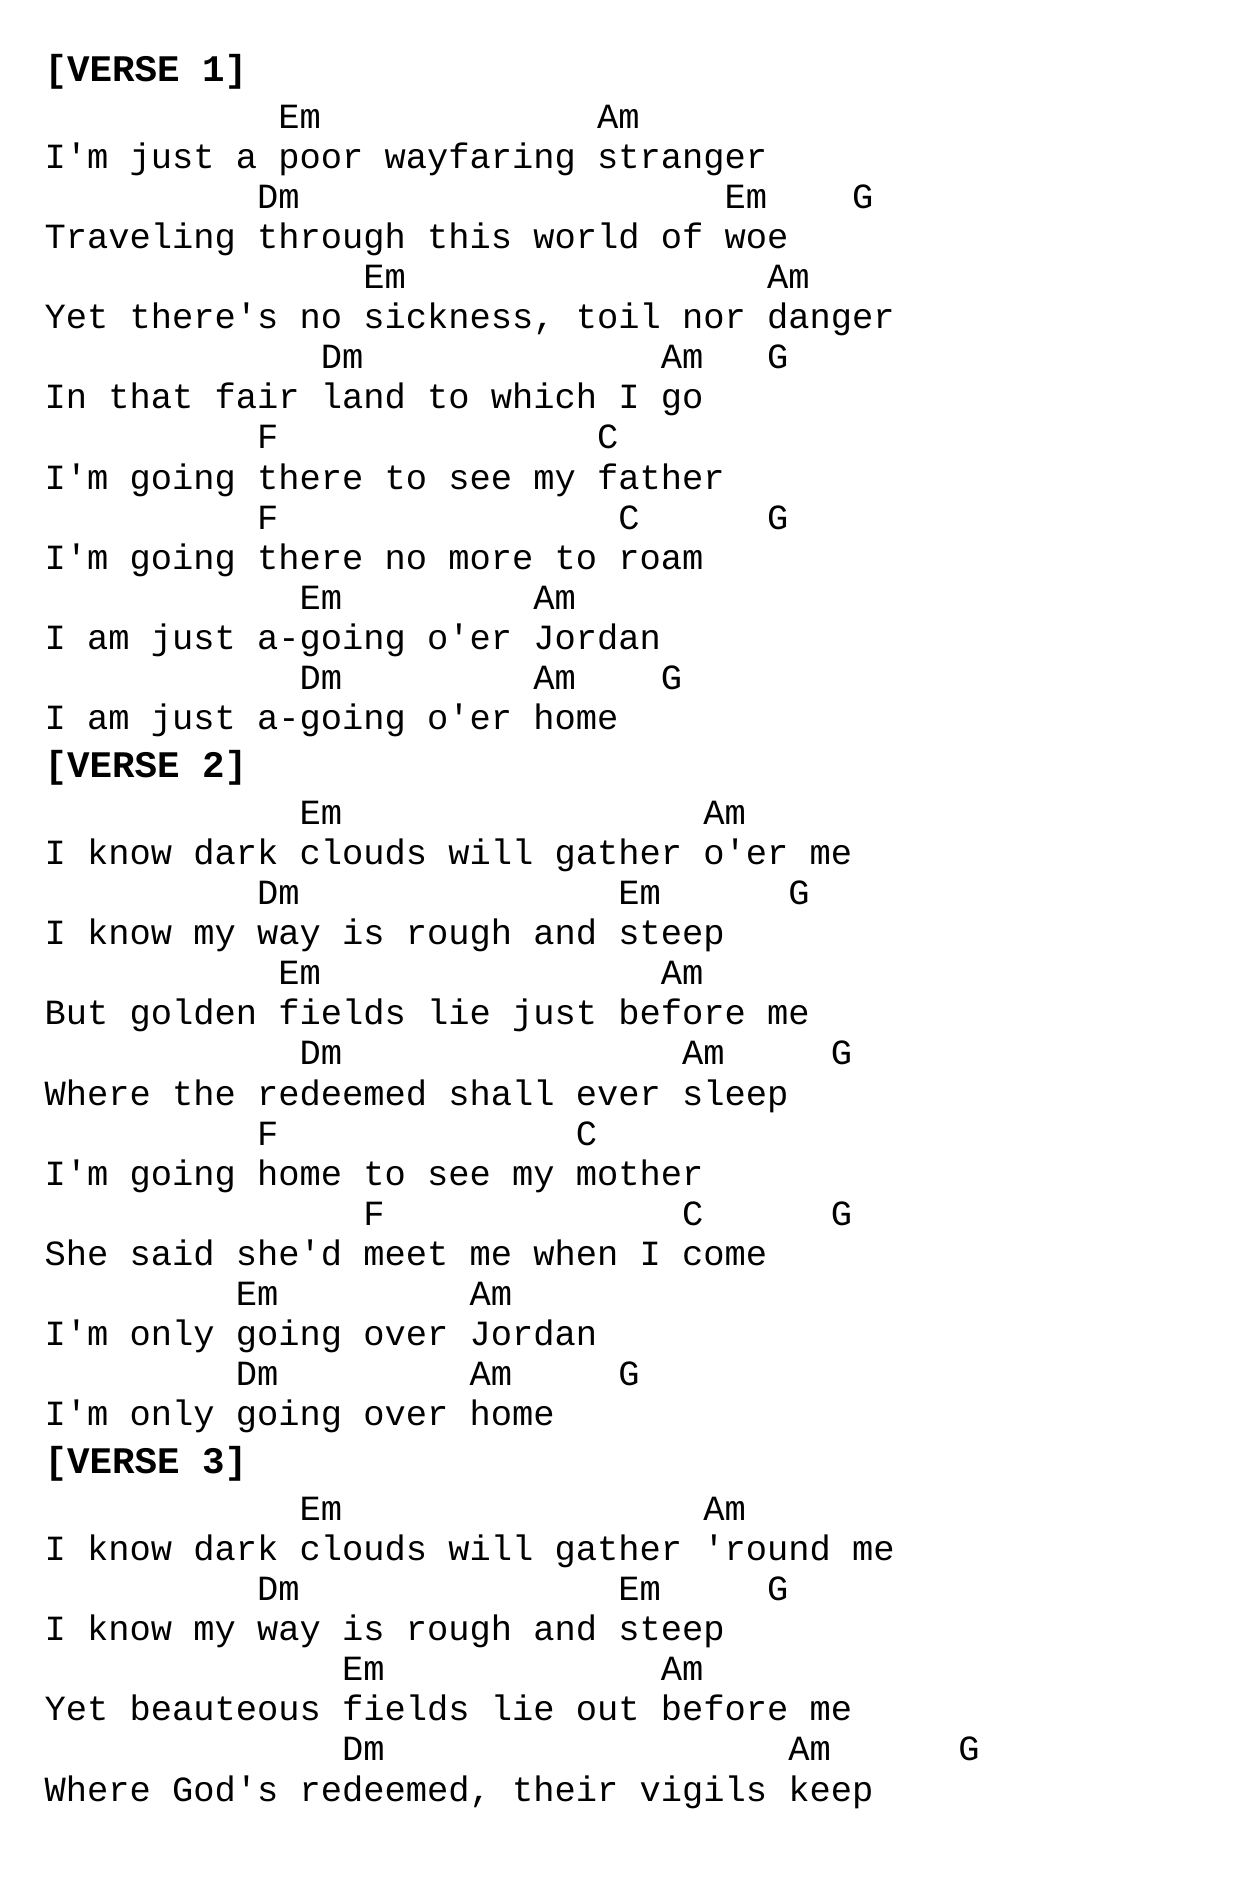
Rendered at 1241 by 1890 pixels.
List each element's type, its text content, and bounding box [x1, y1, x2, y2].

text I'm only going over home [44, 1396, 1063, 1436]
text I am just a-going o'er Jordan [44, 620, 1063, 660]
text Em Am [44, 1651, 1063, 1691]
text Em Am [44, 1491, 1063, 1531]
subtitle [VERSE 1] [44, 50, 1063, 93]
text Em Am [44, 580, 1063, 620]
text F C G [44, 1196, 1063, 1236]
text I know dark clouds will gather o'er me [44, 835, 1063, 875]
text F C G [44, 500, 1063, 540]
text Dm Am G [44, 339, 1063, 379]
text I know my way is rough and steep [44, 915, 1063, 955]
text I am just a-going o'er home [44, 700, 1063, 740]
text Dm Am G [44, 660, 1063, 700]
text Dm Am G [44, 1731, 1063, 1771]
text I'm going there no more to roam [44, 540, 1063, 580]
text Yet there's no sickness, toil nor danger [44, 299, 1063, 339]
text Dm Em G [44, 875, 1063, 915]
text Dm Am G [44, 1035, 1063, 1075]
text F C [44, 419, 1063, 459]
text But golden fields lie just before me [44, 995, 1063, 1035]
text I'm just a poor wayfaring stranger [44, 139, 1063, 179]
text I know dark clouds will gather 'round me [44, 1531, 1063, 1571]
text I'm going there to see my father [44, 459, 1063, 500]
text I'm only going over Jordan [44, 1316, 1063, 1356]
text In that fair land to which I go [44, 379, 1063, 419]
text Where God's redeemed, their vigils keep [44, 1771, 1063, 1812]
text I know my way is rough and steep [44, 1611, 1063, 1651]
text Em Am [44, 99, 1063, 139]
text F C [44, 1116, 1063, 1156]
text Where the redeemed shall ever sleep [44, 1075, 1063, 1116]
text Em Am [44, 259, 1063, 299]
subtitle [VERSE 2] [44, 746, 1063, 789]
text She said she'd meet me when I come [44, 1236, 1063, 1276]
text Traveling through this world of woe [44, 219, 1063, 259]
subtitle [VERSE 3] [44, 1442, 1063, 1485]
text Dm Em G [44, 1571, 1063, 1611]
text Em Am [44, 1276, 1063, 1316]
text Dm Am G [44, 1356, 1063, 1396]
text Yet beauteous fields lie out before me [44, 1691, 1063, 1731]
text I'm going home to see my mother [44, 1156, 1063, 1196]
text Dm Em G [44, 179, 1063, 219]
text Em Am [44, 955, 1063, 995]
text Em Am [44, 795, 1063, 835]
